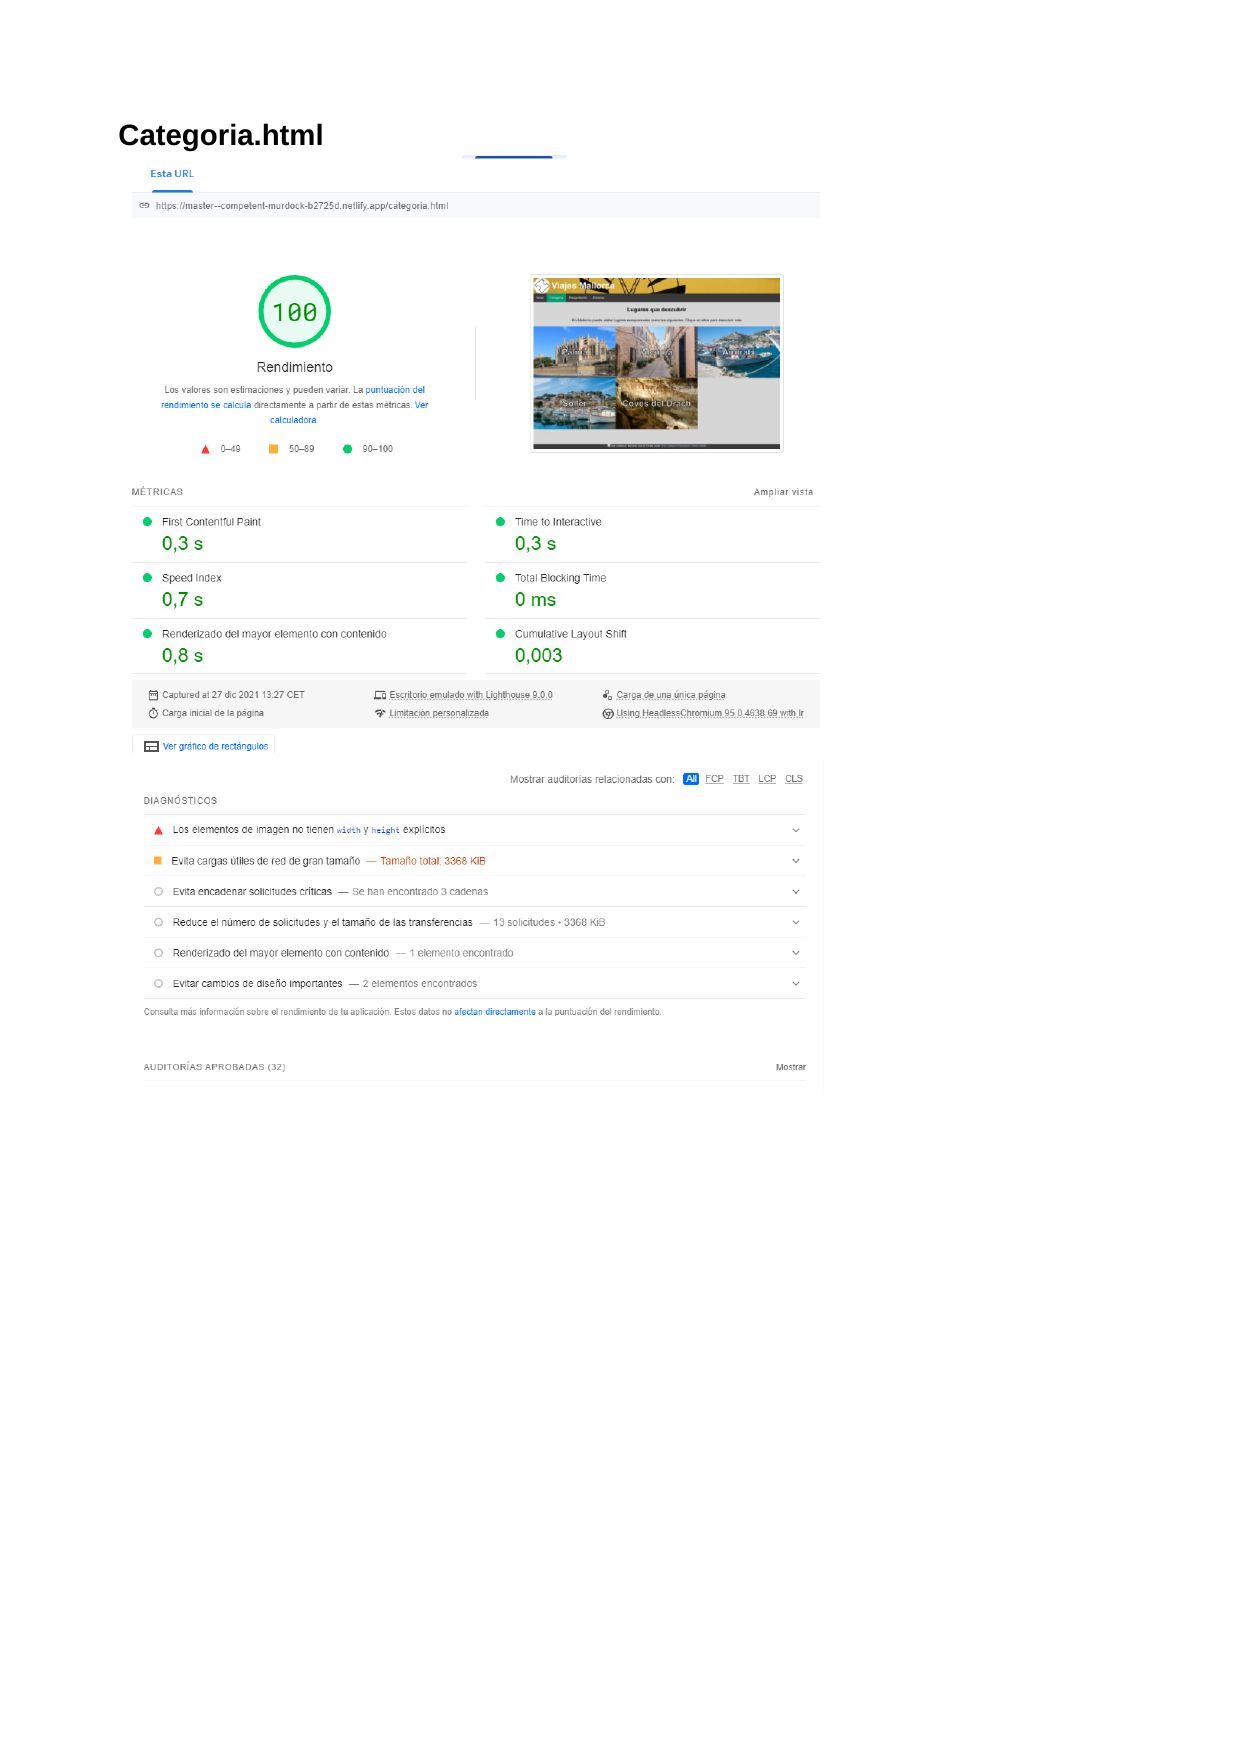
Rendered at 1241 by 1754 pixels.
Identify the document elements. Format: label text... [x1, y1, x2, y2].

picture [129, 759, 824, 1094]
picture [119, 155, 831, 753]
subtitle Categoria.html [118, 118, 1122, 152]
